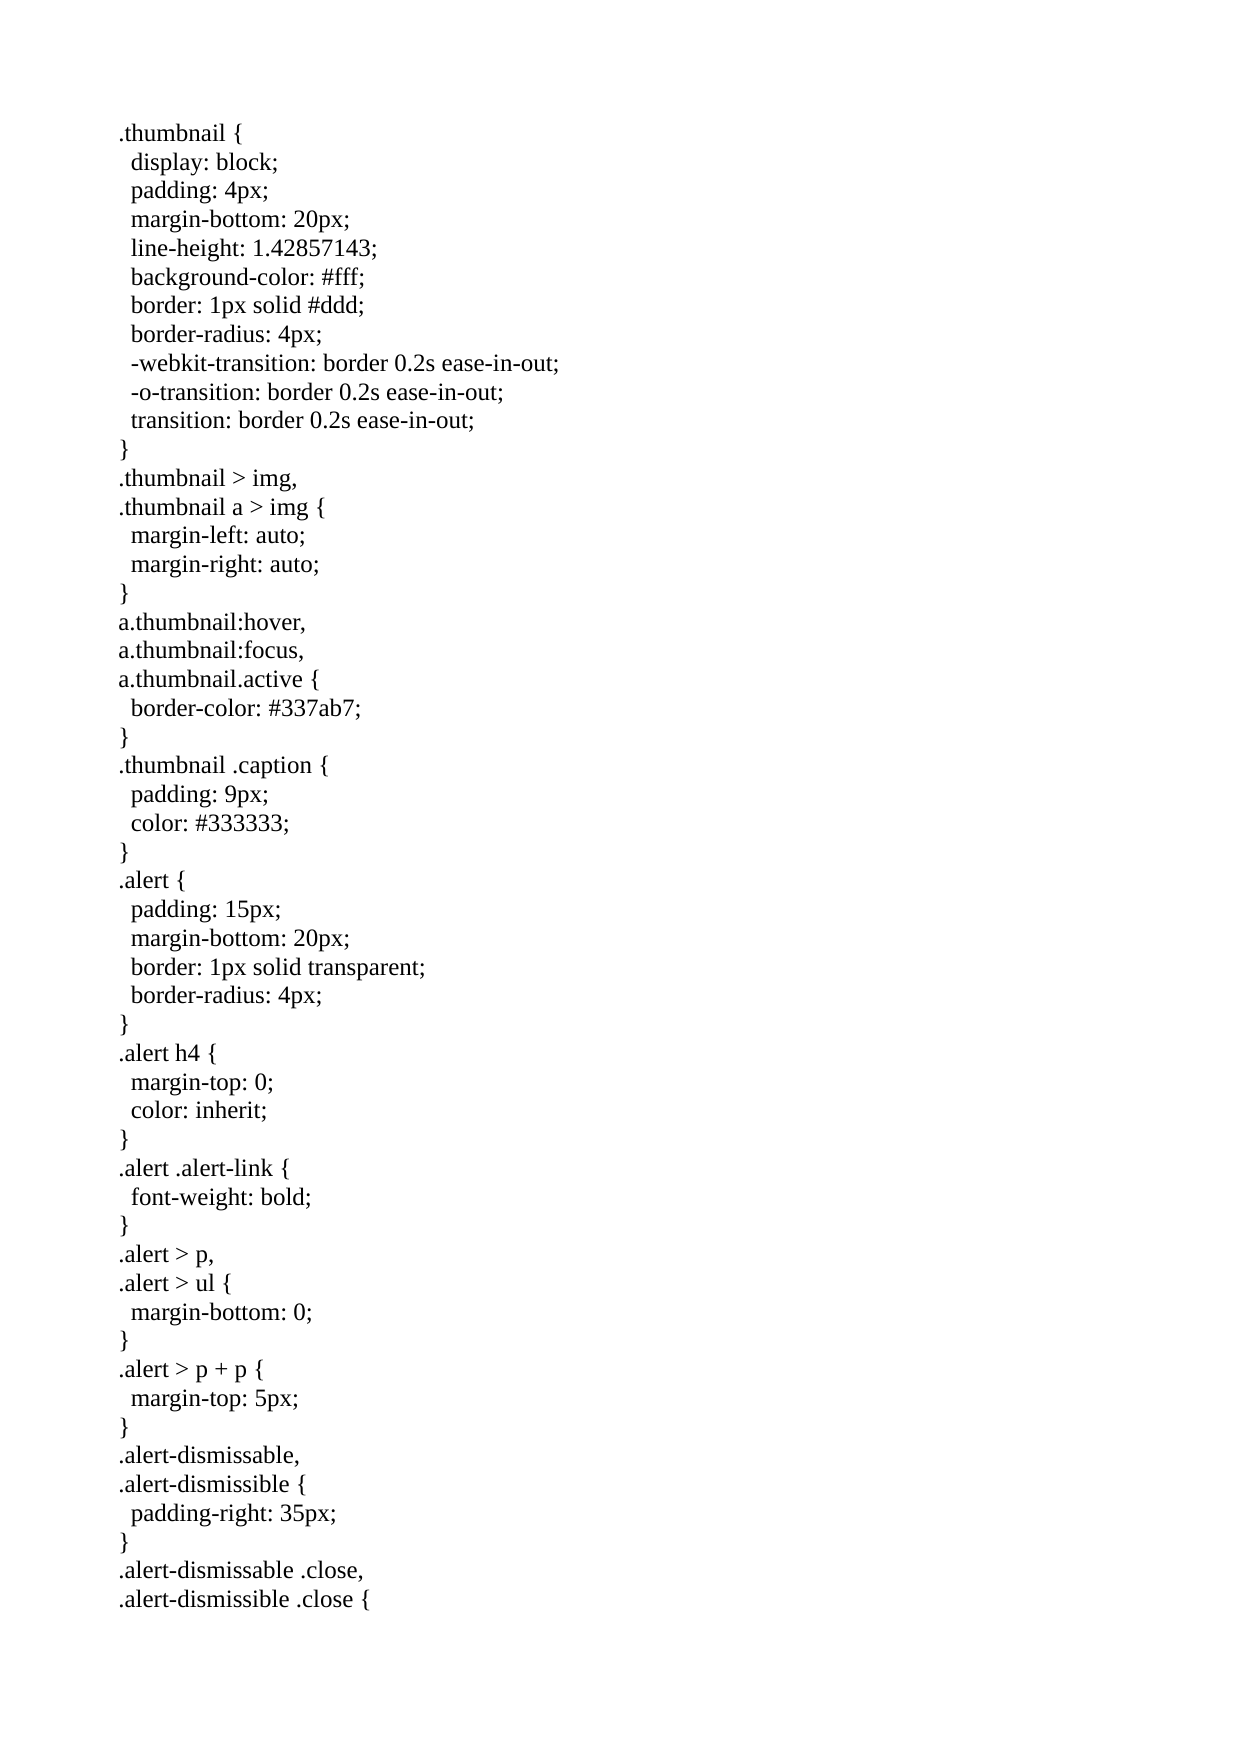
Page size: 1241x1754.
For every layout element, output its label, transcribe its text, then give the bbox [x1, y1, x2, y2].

text .alert-dismissable .close, [118, 1556, 1122, 1584]
text .thumbnail a > img { [118, 492, 1122, 521]
text } [118, 578, 1122, 607]
text margin-bottom: 20px; [118, 204, 1122, 233]
text display: block; [118, 147, 1122, 176]
text -o-transition: border 0.2s ease-in-out; [118, 377, 1122, 406]
text } [118, 1527, 1122, 1556]
text .thumbnail .caption { [118, 751, 1122, 779]
text .thumbnail > img, [118, 463, 1122, 492]
text a.thumbnail:hover, [118, 607, 1122, 636]
text margin-bottom: 0; [118, 1297, 1122, 1326]
text margin-right: auto; [118, 549, 1122, 578]
text a.thumbnail.active { [118, 664, 1122, 693]
text .alert > p + p { [118, 1354, 1122, 1383]
text margin-top: 0; [118, 1067, 1122, 1096]
text } [118, 434, 1122, 463]
text .alert > ul { [118, 1268, 1122, 1297]
text padding: 9px; [118, 779, 1122, 808]
text margin-bottom: 20px; [118, 923, 1122, 952]
text .alert .alert-link { [118, 1153, 1122, 1182]
text } [118, 1009, 1122, 1038]
text background-color: #fff; [118, 262, 1122, 291]
text padding: 4px; [118, 176, 1122, 204]
text font-weight: bold; [118, 1182, 1122, 1211]
text } [118, 1211, 1122, 1239]
text .alert-dismissible .close { [118, 1584, 1122, 1613]
text a.thumbnail:focus, [118, 636, 1122, 664]
text .thumbnail { [118, 118, 1122, 147]
text .alert-dismissible { [118, 1469, 1122, 1498]
text transition: border 0.2s ease-in-out; [118, 406, 1122, 434]
text } [118, 1326, 1122, 1354]
text } [118, 1124, 1122, 1153]
text .alert h4 { [118, 1038, 1122, 1067]
text margin-top: 5px; [118, 1383, 1122, 1412]
text padding-right: 35px; [118, 1498, 1122, 1527]
text border-radius: 4px; [118, 981, 1122, 1009]
text } [118, 1412, 1122, 1441]
text color: #333333; [118, 808, 1122, 837]
text border: 1px solid #ddd; [118, 291, 1122, 319]
text border-radius: 4px; [118, 319, 1122, 348]
text .alert-dismissable, [118, 1441, 1122, 1469]
text line-height: 1.42857143; [118, 233, 1122, 262]
text } [118, 722, 1122, 751]
text border-color: #337ab7; [118, 693, 1122, 722]
text .alert { [118, 866, 1122, 894]
text margin-left: auto; [118, 521, 1122, 549]
text padding: 15px; [118, 894, 1122, 923]
text } [118, 837, 1122, 866]
text border: 1px solid transparent; [118, 952, 1122, 981]
text -webkit-transition: border 0.2s ease-in-out; [118, 348, 1122, 377]
text color: inherit; [118, 1096, 1122, 1124]
text .alert > p, [118, 1239, 1122, 1268]
